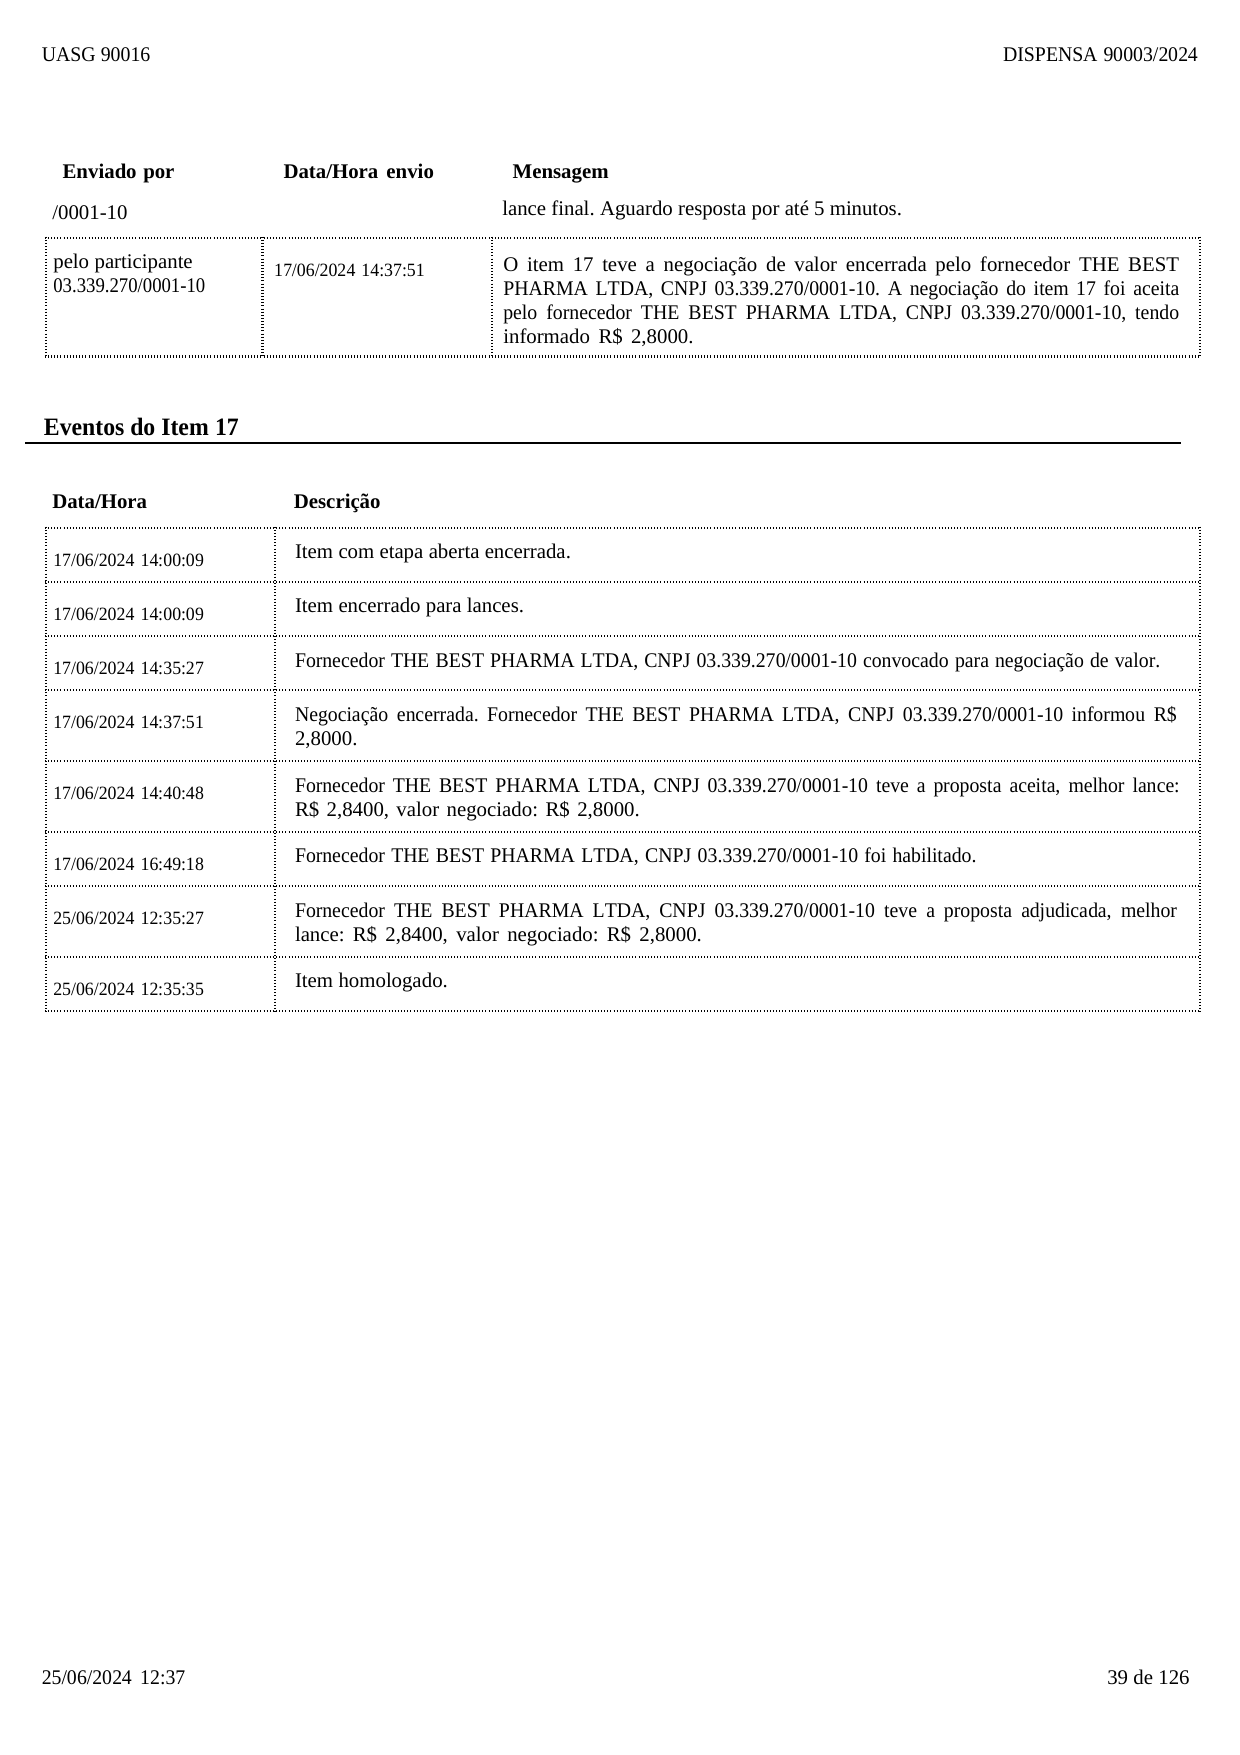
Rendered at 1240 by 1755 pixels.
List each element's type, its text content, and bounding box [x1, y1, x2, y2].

table_header 17/06/2024 14:37:51 [263, 237, 492, 355]
text /0001-10 lance final. Aguardo resposta por até 5 minutos. [52, 196, 1212, 224]
table_cell 25/06/2024 12:35:27 [46, 885, 275, 956]
table_cell 17/06/2024 16:49:18 [46, 831, 275, 885]
table_cell Fornecedor THE BEST PHARMA LTDA, CNPJ 03.339.270/0001-10 teve a proposta aceita, melhor lance: R$ 2,8400, valor negociado: R$ 2,8000. [275, 760, 1200, 831]
table_header 17/06/2024 14:00:09 [46, 527, 275, 581]
table_cell Item homologado. [275, 956, 1200, 1010]
text Data/Hora Descrição [52, 489, 1212, 513]
subtitle Eventos do Item 17 [44, 412, 1212, 441]
table_cell 25/06/2024 12:35:35 [46, 956, 275, 1010]
table_cell Fornecedor THE BEST PHARMA LTDA, CNPJ 03.339.270/0001-10 convocado para negociação de valor. [275, 635, 1200, 689]
text Enviado por Data/Hora envio Mensagem [62, 159, 1212, 183]
table_cell Item encerrado para lances. [275, 581, 1200, 635]
table_cell 17/06/2024 14:00:09 [46, 581, 275, 635]
table_cell 17/06/2024 14:35:27 [46, 635, 275, 689]
table_cell Negociação encerrada. Fornecedor THE BEST PHARMA LTDA, CNPJ 03.339.270/0001-10 informou R$ 2,8000. [275, 689, 1200, 760]
table_cell Fornecedor THE BEST PHARMA LTDA, CNPJ 03.339.270/0001-10 foi habilitado. [275, 831, 1200, 885]
table_header Item com etapa aberta encerrada. [275, 527, 1200, 581]
table_cell Fornecedor THE BEST PHARMA LTDA, CNPJ 03.339.270/0001-10 teve a proposta adjudicada, melhor lance: R$ 2,8400, valor negociado: R$ 2,8000. [275, 885, 1200, 956]
table_header O item 17 teve a negociação de valor encerrada pelo fornecedor THE BEST PHARMA LTDA, CNPJ 03.339.270/0001-10. A negociação do item 17 foi aceita pelo fornecedor THE BEST PHARMA LTDA, CNPJ 03.339.270/0001-10, tendo informado R$ 2,8000. [492, 237, 1200, 355]
table_header pelo participante 03.339.270/0001-10 [46, 237, 262, 355]
table_cell 17/06/2024 14:37:51 [46, 689, 275, 760]
table_cell 17/06/2024 14:40:48 [46, 760, 275, 831]
